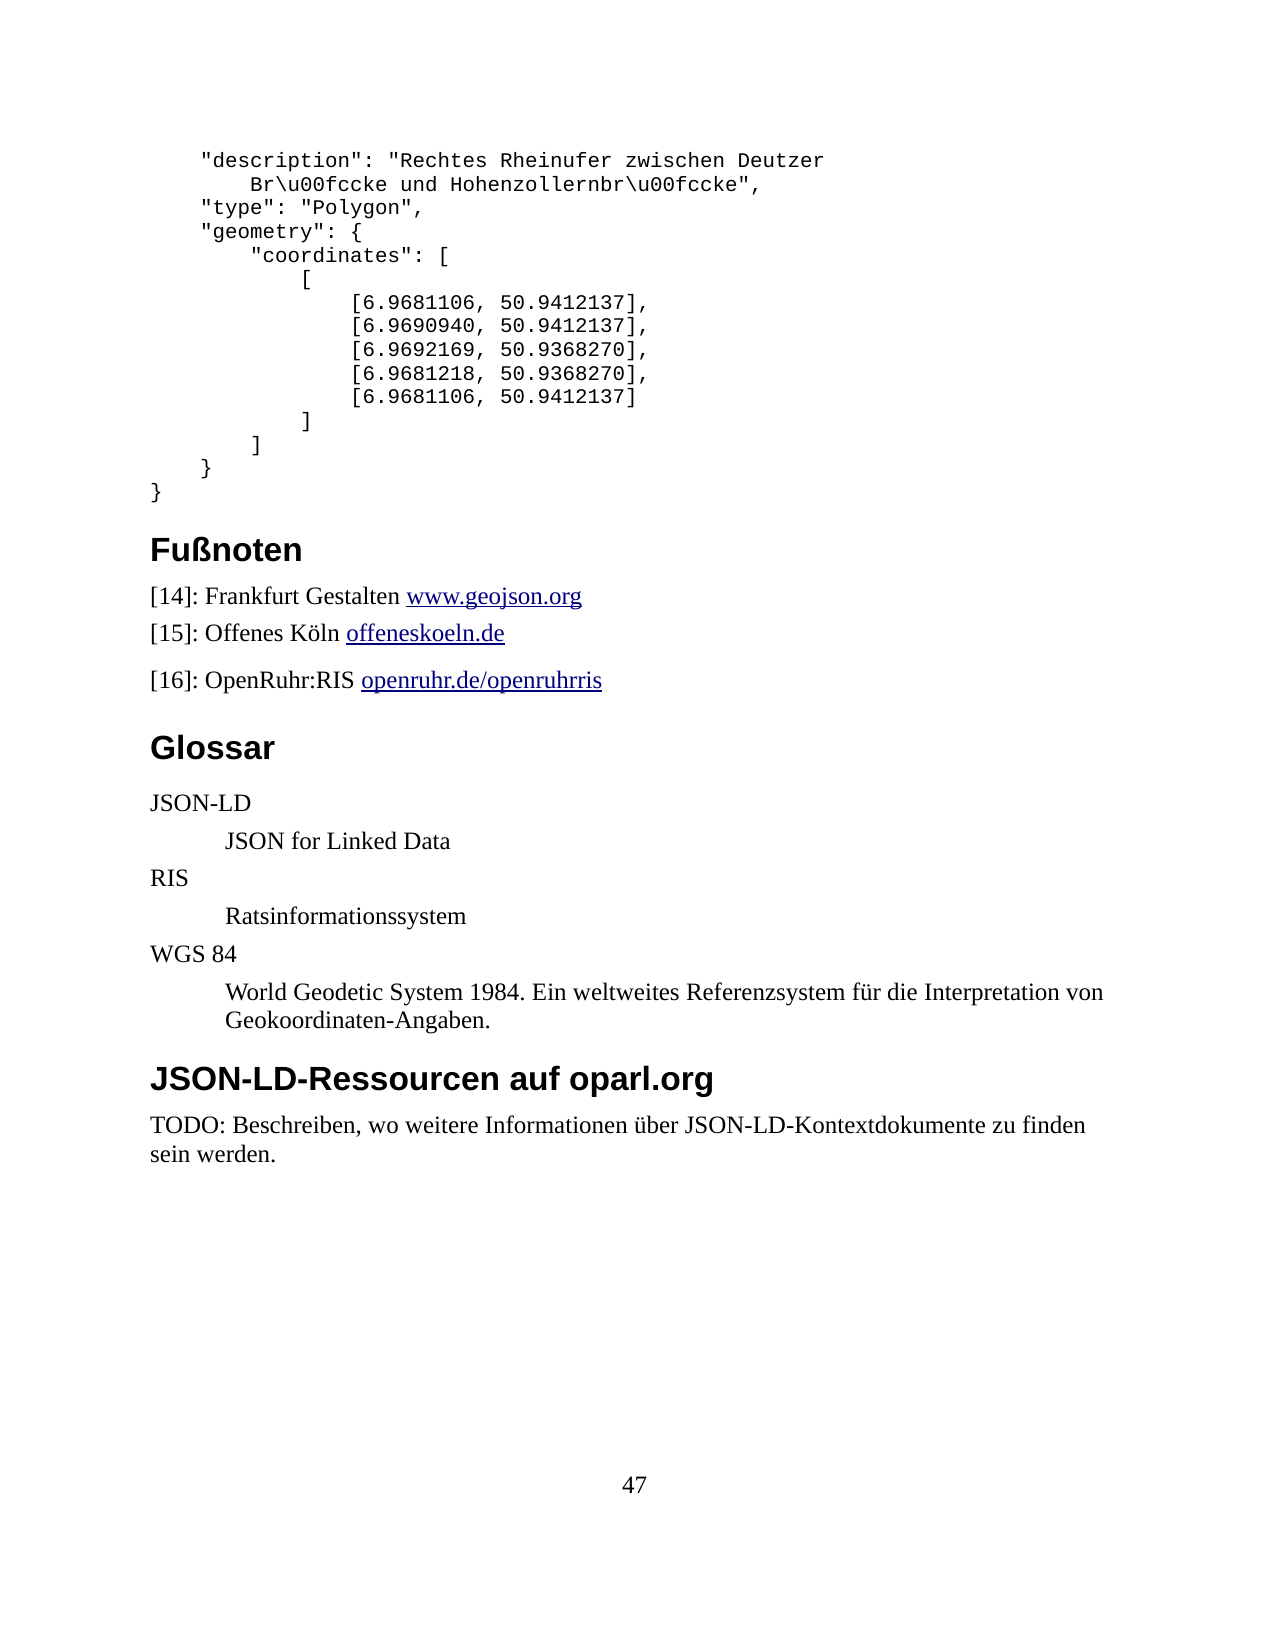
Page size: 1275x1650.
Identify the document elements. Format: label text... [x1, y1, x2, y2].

subtitle Fußnoten [150, 530, 1125, 568]
text [ [150, 268, 1125, 292]
text ] [150, 434, 1125, 457]
text "coordinates": [ [150, 244, 1125, 268]
text WGS 84 [150, 939, 1125, 968]
text Ratsinformationssystem [225, 901, 1125, 930]
text "type": "Polygon", [150, 197, 1125, 221]
text RIS [150, 863, 1125, 892]
text } [150, 481, 1125, 505]
text [6.9692169, 50.9368270], [150, 339, 1125, 363]
text } [150, 457, 1125, 481]
text Br\u00fccke und Hohenzollernbr\u00fccke", [150, 174, 1125, 197]
text [15]: Offenes Köln offeneskoeln.de [150, 618, 1125, 647]
text [6.9681218, 50.9368270], [150, 363, 1125, 386]
text [6.9690940, 50.9412137], [150, 316, 1125, 339]
text [14]: Frankfurt Gestalten www.geojson.org [150, 581, 1125, 609]
text [16]: OpenRuhr:RIS openruhr.de/openruhrris [150, 665, 1125, 694]
subtitle Glossar [150, 728, 1125, 767]
text "description": "Rechtes Rheinufer zwischen Deutzer [150, 150, 1125, 174]
subtitle JSON-LD-Ressourcen auf oparl.org [150, 1059, 1125, 1098]
text JSON for Linked Data [225, 826, 1125, 854]
text TODO: Beschreiben, wo weitere Informationen über JSON-LD-Kontextdokumente zu finden sein werden. [150, 1110, 1125, 1168]
text ] [150, 410, 1125, 434]
text JSON-LD [150, 788, 1125, 817]
text World Geodetic System 1984. Ein weltweites Referenzsystem für die Interpretation von Geokoordinaten-Angaben. [225, 977, 1125, 1034]
text [6.9681106, 50.9412137], [150, 292, 1125, 316]
text [6.9681106, 50.9412137] [150, 386, 1125, 410]
text "geometry": { [150, 221, 1125, 244]
